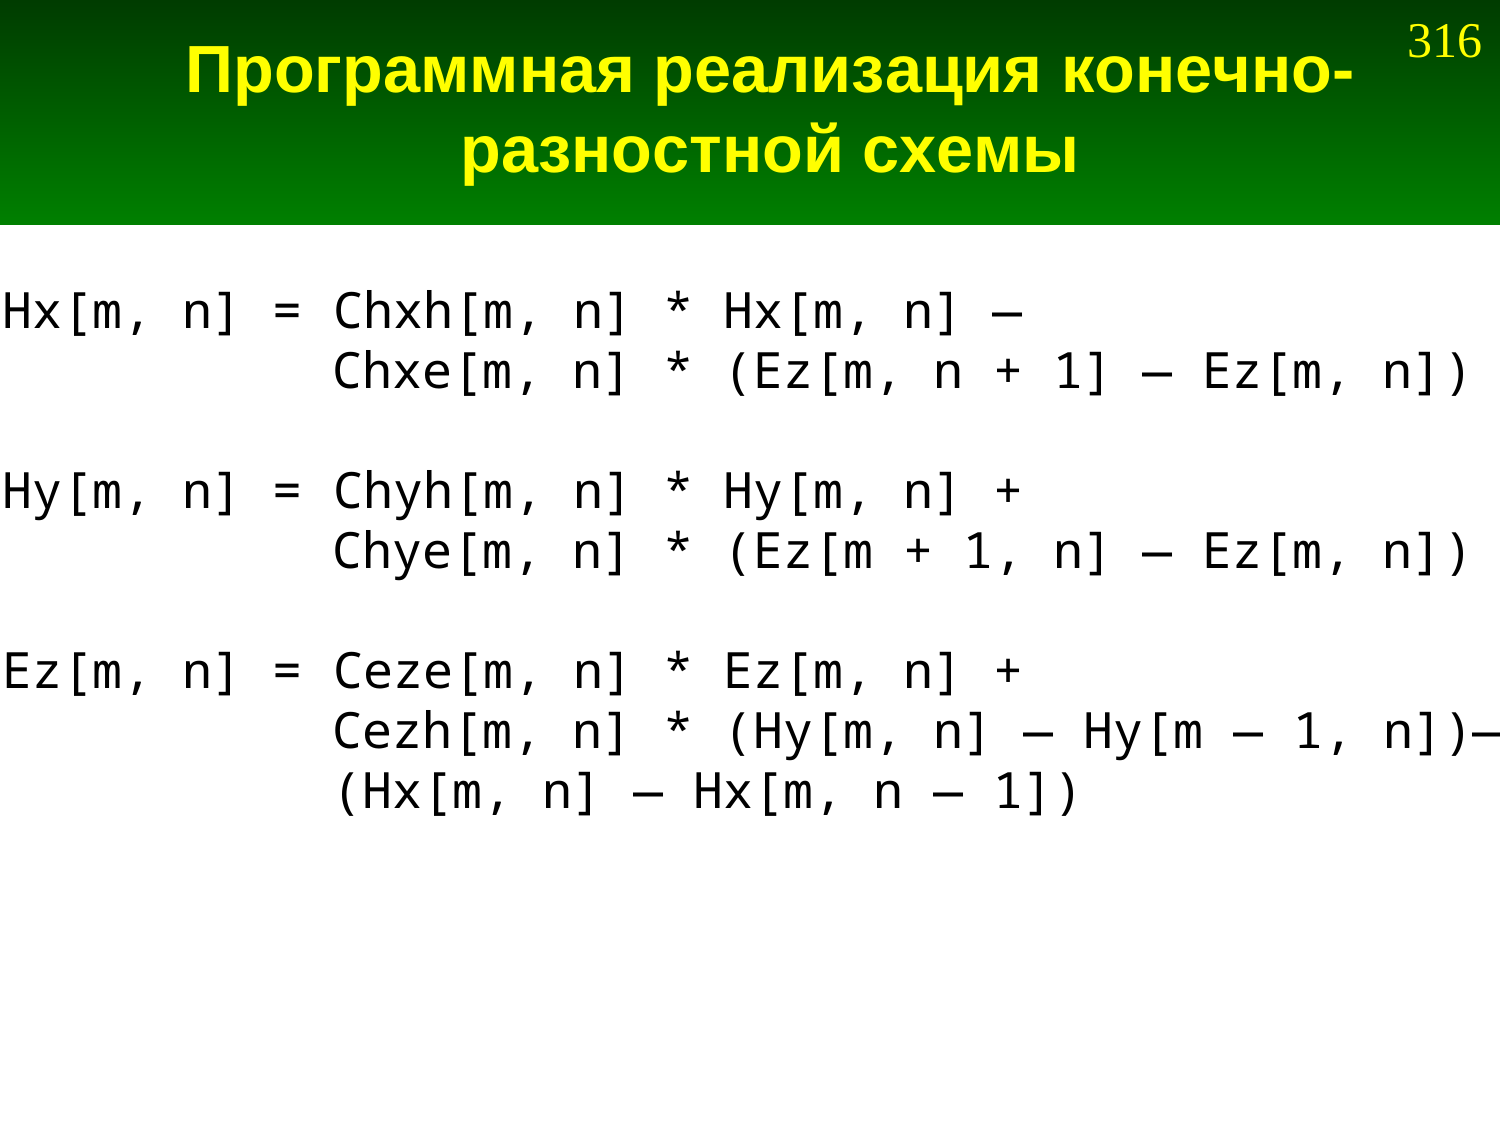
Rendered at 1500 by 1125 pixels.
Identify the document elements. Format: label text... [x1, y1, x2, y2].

text_box Hx[m, n] = Chxh[m, n] * Hx[m, n] — Chxe[m, n] * (Ez[m, n + 1] — Ez[m, n]) Hy[m, n] = Chyh[m, n] * Hy[m, n] + Chye[m, n] * (Ez[m + 1, n] — Ez[m, n]) Ez[m, n] = Ceze[m, n] * Ez[m, n] + Cezh[m, n] * (Hy[m, n] — Hy[m — 1, n])— (Hx[m, n] — Hx[m, n — 1]) [0, 271, 1500, 827]
title Программная реализация конечно-разностной схемы [100, 7, 1441, 204]
